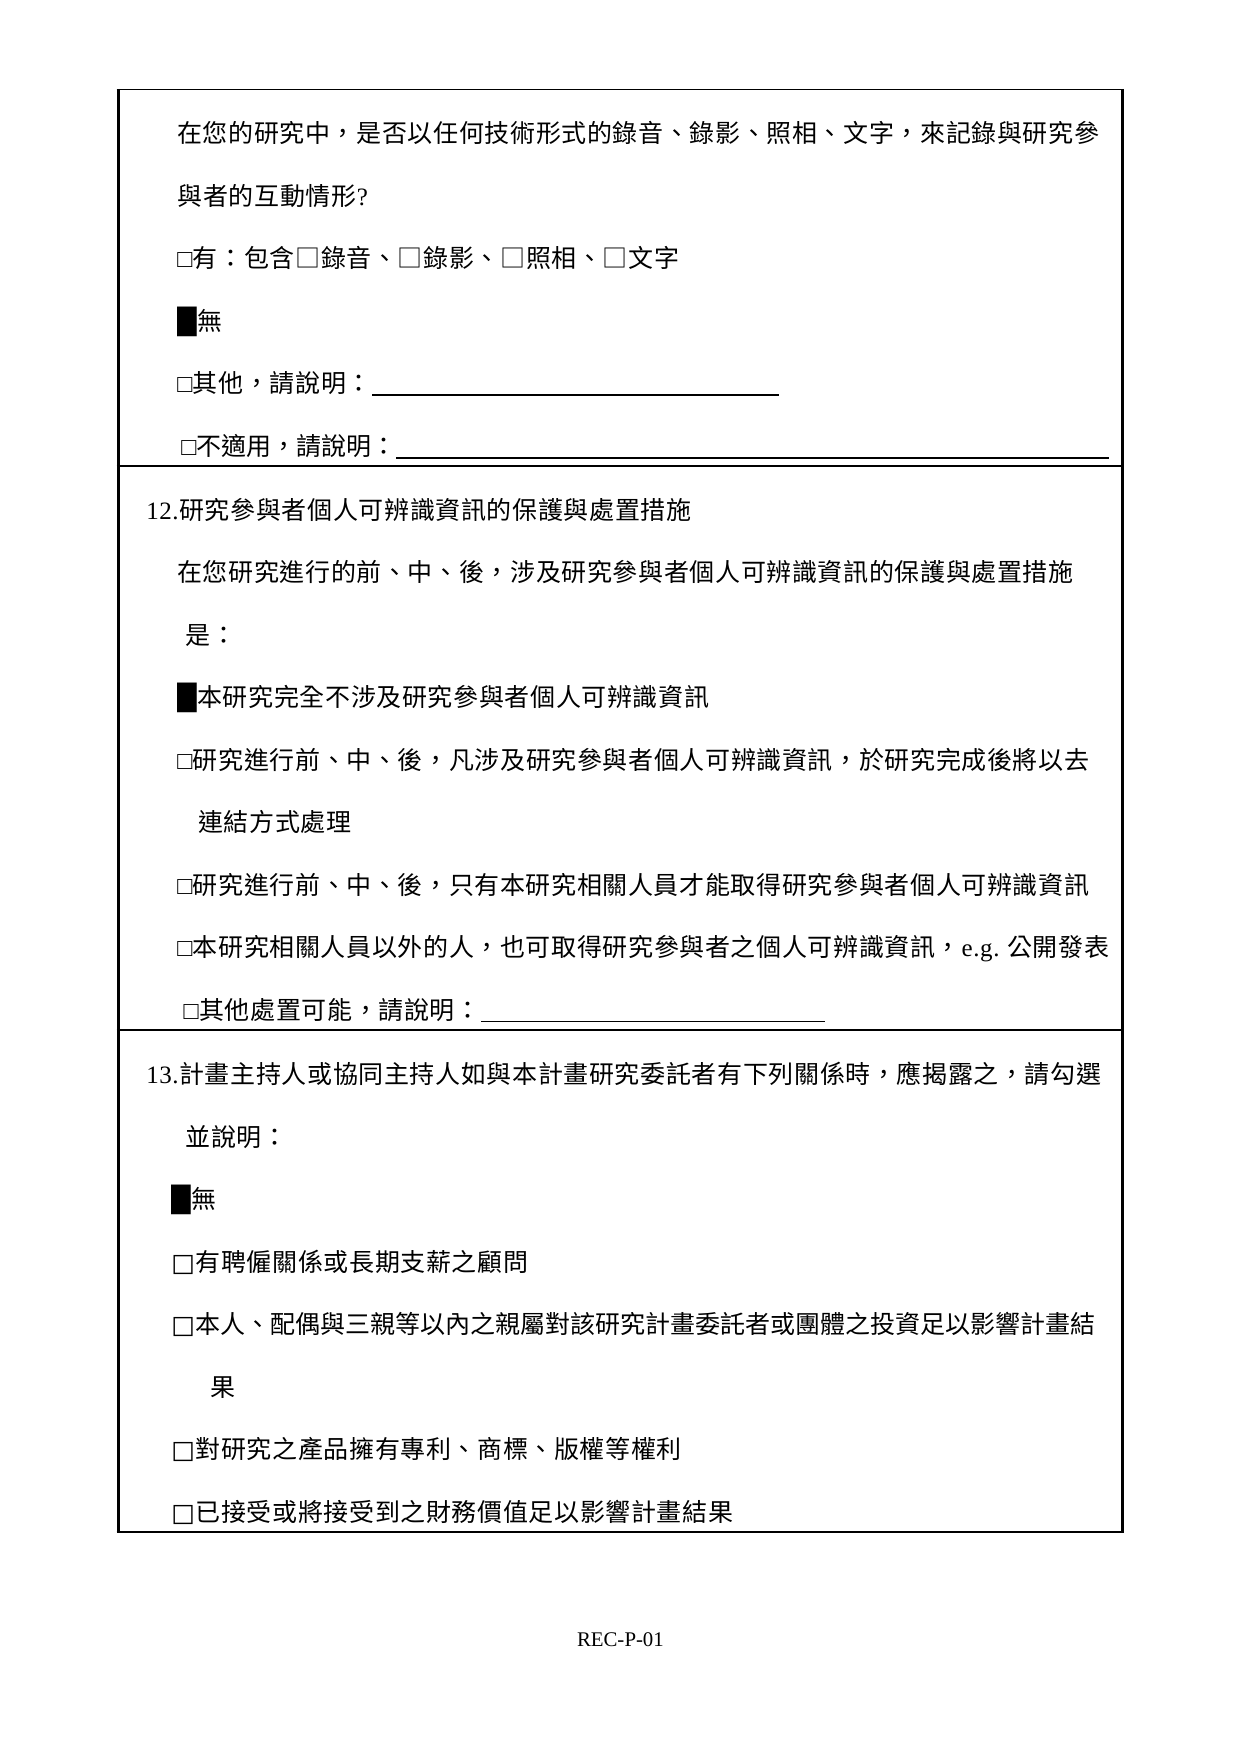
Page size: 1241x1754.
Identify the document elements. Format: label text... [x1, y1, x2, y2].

table_cell 在您的研究中，是否以任何技術形式的錄音、錄影、照相、文字，來記錄與研究參與者的互動情形? □有：包含□錄音、□錄影、□照相、□文字 █無 □其他，請說明： □不適用，請說明： [120, 90, 1121, 465]
table_cell 12.研究參與者個人可辨識資訊的保護與處置措施 在您研究進行的前、中、後，涉及研究參與者個人可辨識資訊的保護與處置措施是： █本研究完全不涉及研究參與者個人可辨識資訊 □研究進行前、中、後，凡涉及研究參與者個人可辨識資訊，於研究完成後將以去連結方式處理 □研究進行前、中、後，只有本研究相關人員才能取得研究參與者個人可辨識資訊 □本研究相關人員以外的人，也可取得研究參與者之個人可辨識資訊，e.g. 公開發表 □其他處置可能，請說明： [120, 467, 1121, 1029]
table_cell 13.計畫主持人或協同主持人如與本計畫研究委託者有下列關係時，應揭露之，請勾選並說明： █無 □有聘僱關係或長期支薪之顧問 □本人、配偶與三親等以內之親屬對該研究計畫委託者或團體之投資足以影響計畫結果 □對研究之產品擁有專利、商標、版權等權利 □已接受或將接受到之財務價值足以影響計畫結果 [120, 1031, 1121, 1531]
